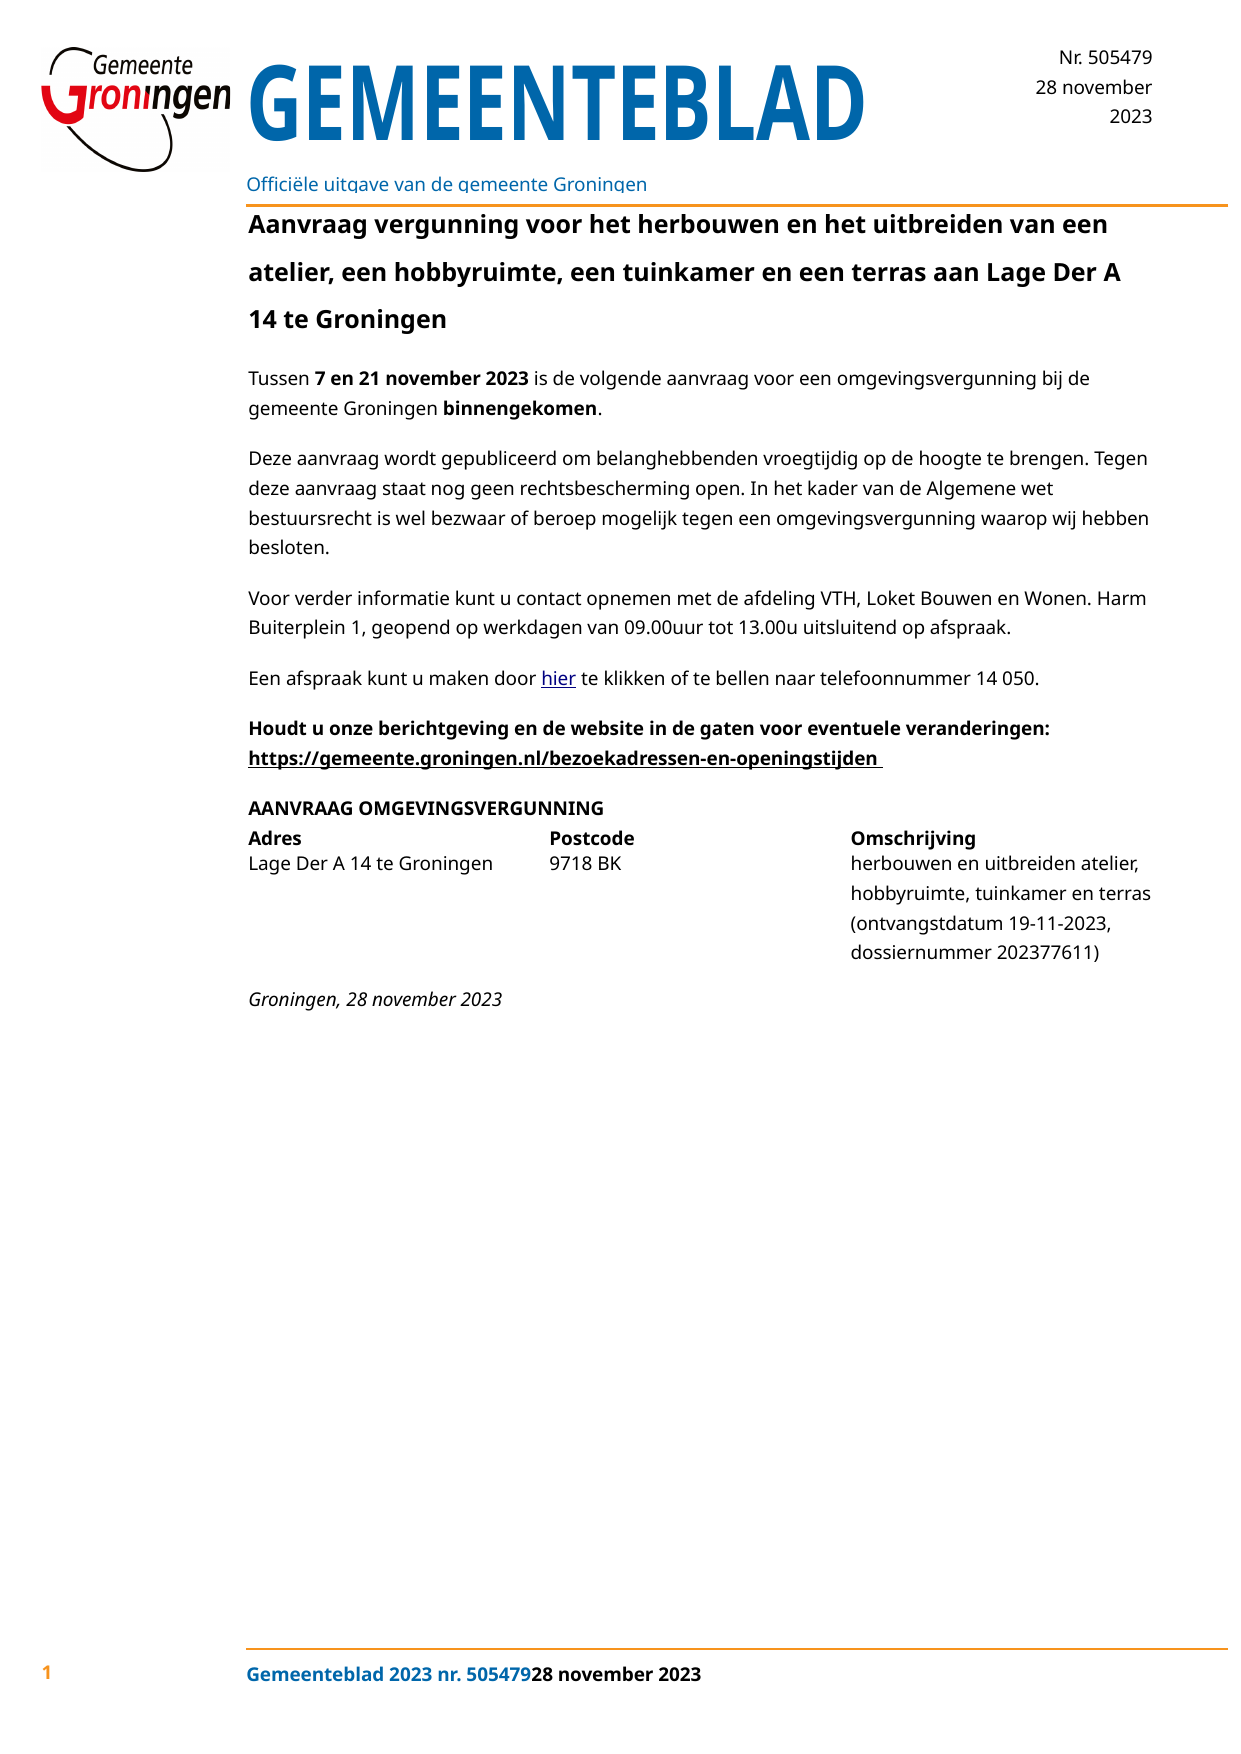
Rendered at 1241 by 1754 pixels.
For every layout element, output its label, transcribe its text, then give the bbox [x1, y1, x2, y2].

text Voor verder informatie kunt u contact opnemen met de afdeling VTH, Loket Bouwen en Wonen. Harm Buiterplein 1, geopend op werkdagen van 09.00uur tot 13.00u uitsluitend op afspraak. [248, 585, 1152, 640]
text Een afspraak kunt u maken door hier te klikken of te bellen naar telefoonnummer 14 050. [248, 665, 1152, 690]
picture [41, 47, 231, 172]
table_cell 9718 BK [549, 851, 850, 965]
text AANVRAAG OMGEVINGSVERGUNNING [248, 795, 1152, 821]
table_header Postcode [549, 825, 850, 851]
text Houdt u onze berichtgeving en de website in de gaten voor eventuele veranderingen: https://gemeente.groningen.nl/bezoekadressen-en-openingstijden [248, 715, 1152, 770]
text Groningen, 28 november 2023 [248, 986, 1152, 1012]
table_header Omschrijving [850, 825, 1152, 851]
table_cell herbouwen en uitbreiden atelier, hobbyruimte, tuinkamer en terras (ontvangstdatum 19-11-2023, dossiernummer 202377611) [850, 851, 1152, 965]
table_header Adres [248, 825, 549, 851]
table_cell Lage Der A 14 te Groningen [248, 851, 549, 965]
text Deze aanvraag wordt gepubliceerd om belanghebbenden vroegtijdig op de hoogte te brengen. Tegen deze aanvraag staat nog geen rechtsbescherming open. In het kader van de Algemene wet bestuursrecht is wel bezwaar of beroep mogelijk tegen een omgevingsvergunning waarop wij hebben besloten. [248, 446, 1152, 560]
text Tussen 7 en 21 november 2023 is de volgende aanvraag voor een omgevingsvergunning bij de gemeente Groningen binnengekomen. [248, 366, 1152, 421]
text Aanvraag vergunning voor het herbouwen en het uitbreiden van een atelier, een hobbyruimte, een tuinkamer en een terras aan Lage Der A 14 te Groningen [248, 207, 1152, 336]
